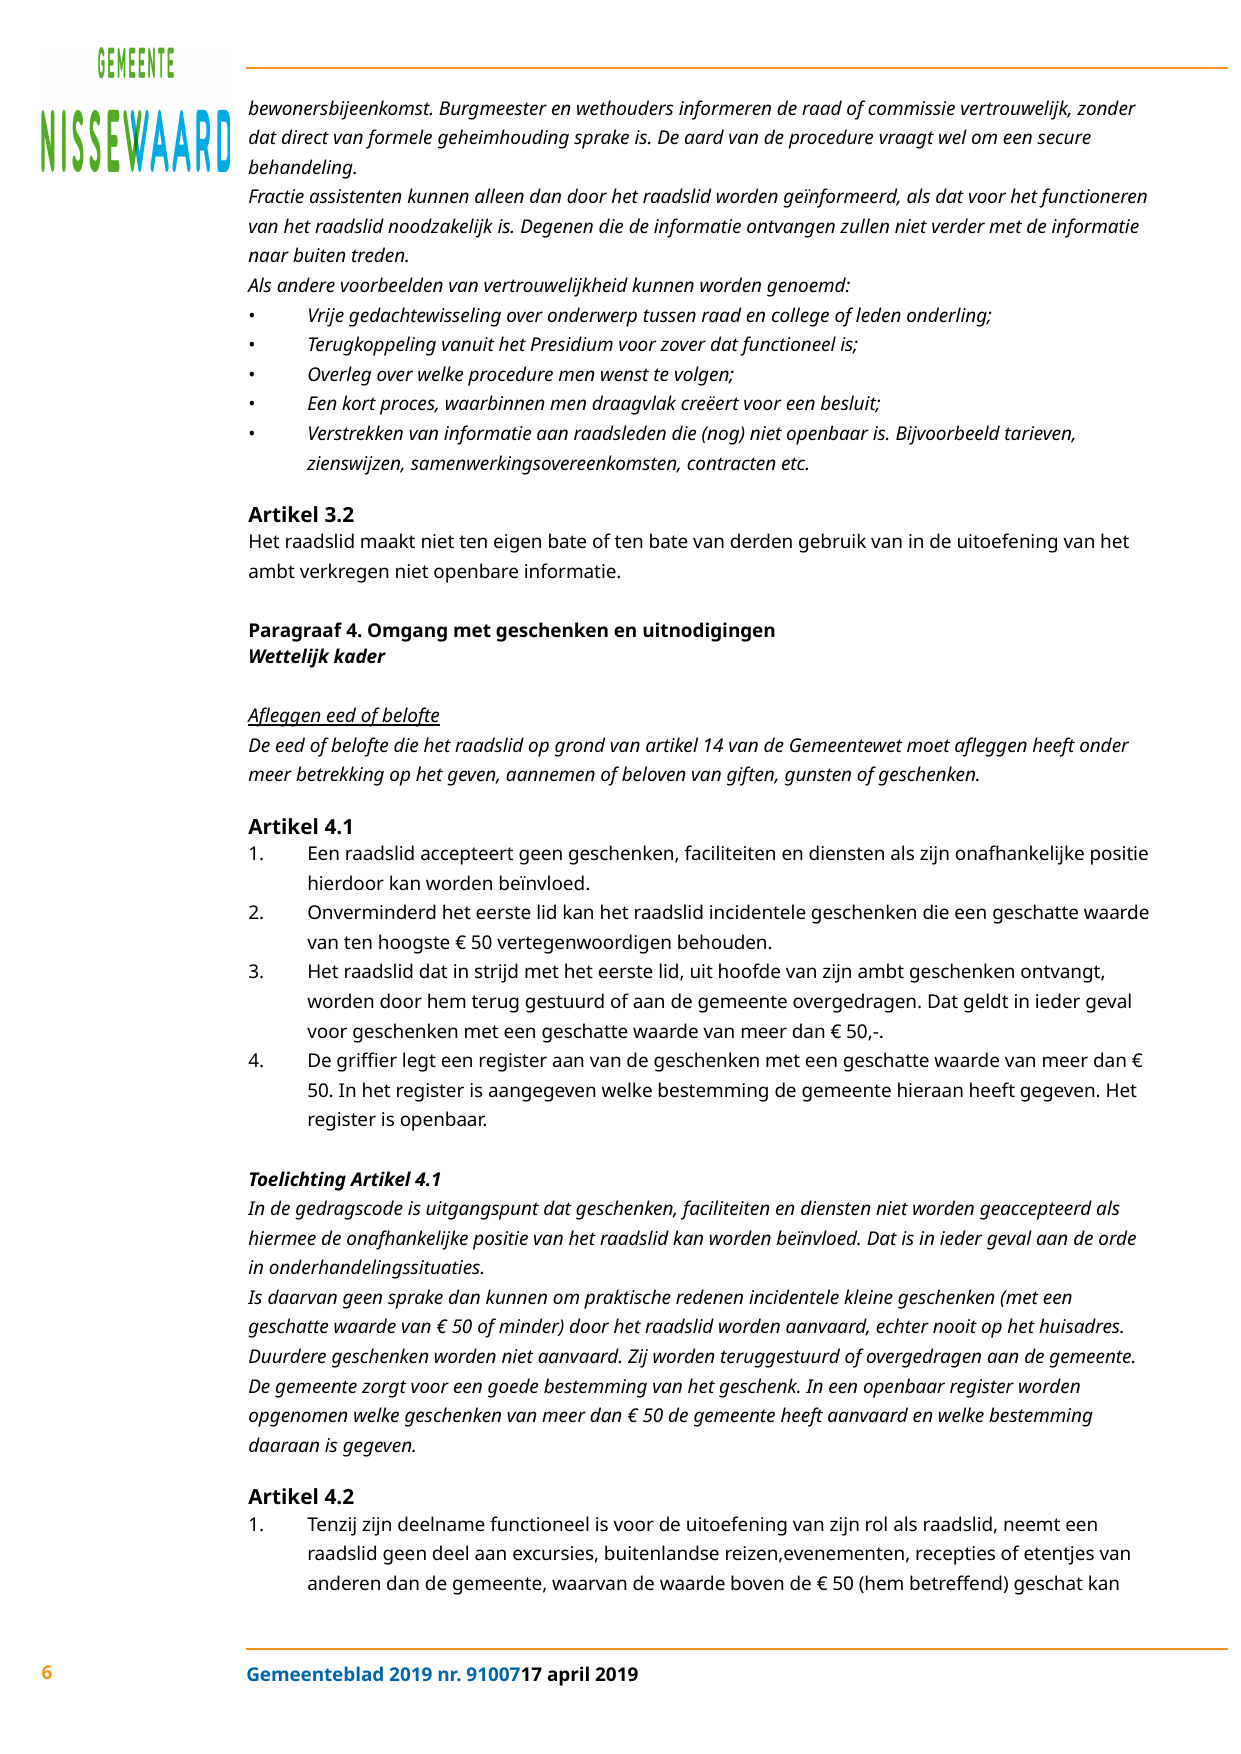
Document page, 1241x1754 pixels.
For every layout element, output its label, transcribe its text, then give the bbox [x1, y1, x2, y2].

list Een raadslid accepteert geen geschenken, faciliteiten en diensten als zijn onafhankelijke positie hierdoor kan worden beïnvloed. [248, 840, 1152, 896]
picture [201, 122, 206, 138]
text Paragraaf 4. Omgang met geschenken en uitnodigingen [248, 617, 1152, 643]
picture [176, 157, 187, 172]
picture [222, 122, 227, 160]
picture [154, 157, 165, 172]
list De griffier legt een register aan van de geschenken met een geschatte waarde van meer dan € 50. In het register is aangegeven welke bestemming de gemeente hieraan heeft gegeven. Het register is openbaar. [248, 1047, 1152, 1132]
list Onverminderd het eerste lid kan het raadslid incidentele geschenken die een geschatte waarde van ten hoogste € 50 vertegenwoordigen behouden. [248, 899, 1152, 955]
text Het raadslid maakt niet ten eigen bate of ten bate van derden gebruik van in de uitoefening van het ambt verkregen niet openbare informatie. [248, 529, 1152, 584]
text Afleggen eed of belofte [248, 702, 1152, 728]
list Het raadslid dat in strijd met het eerste lid, uit hoofde van zijn ambt geschenken ontvangt, worden door hem terug gestuurd of aan de gemeente overgedragen. Dat geldt in ieder geval voor geschenken met een geschatte waarde van meer dan € 50,-. [248, 959, 1152, 1043]
text Toelichting Artikel 4.1 [248, 1166, 1152, 1191]
picture [200, 151, 206, 172]
list Een kort proces, waarbinnen men draagvlak creëert voor een besluit; [248, 391, 1152, 416]
text Als andere voorbeelden van vertrouwelijkheid kunnen worden genoemd: [248, 272, 1152, 298]
text Wettelijk kader [248, 643, 1152, 669]
text Artikel 3.2 [248, 500, 1152, 529]
list Verstrekken van informatie aan raadsleden die (nog) niet openbaar is. Bijvoorbeeld tarieven, zienswijzen, samenwerkingsovereenkomsten, contracten etc. [248, 420, 1152, 476]
text In de gedragscode is uitgangspunt dat geschenken, faciliteiten en diensten niet worden geaccepteerd als hiermee de onafhankelijke positie van het raadslid kan worden beïnvloed. Dat is in ieder geval aan de orde in onderhandelingssituaties. [248, 1195, 1152, 1280]
list Tenzij zijn deelname functioneel is voor de uitoefening van zijn rol als raadslid, neemt een raadslid geen deel aan excursies, buitenlandse reizen,evenementen, recepties of etentjes van anderen dan de gemeente, waarvan de waarde boven de € 50 (hem betreffend) geschat kan [248, 1511, 1152, 1596]
list Vrije gedachtewisseling over onderwerp tussen raad en college of leden onderling; [248, 302, 1152, 328]
text Fractie assistenten kunnen alleen dan door het raadslid worden geïnformeerd, als dat voor het functioneren van het raadslid noodzakelijk is. Degenen die de informatie ontvangen zullen niet verder met de informatie naar buiten treden. [248, 183, 1152, 268]
text Artikel 4.2 [248, 1482, 1152, 1511]
picture [41, 47, 231, 172]
text De eed of belofte die het raadslid op grond van artikel 14 van de Gemeentewet moet afleggen heeft onder meer betrekking op het geven, aannemen of beloven van giften, gunsten of geschenken. [248, 732, 1152, 787]
text Artikel 4.1 [248, 812, 1152, 840]
list Overleg over welke procedure men wenst te volgen; [248, 361, 1152, 387]
text bewonersbijeenkomst. Burgmeester en wethouders informeren de raad of commissie vertrouwelijk, zonder dat direct van formele geheimhouding sprake is. De aard van de procedure vraagt wel om een secure behandeling. [248, 95, 1152, 180]
list Terugkoppeling vanuit het Presidium voor zover dat functioneel is; [248, 331, 1152, 357]
text Is daarvan geen sprake dan kunnen om praktische redenen incidentele kleine geschenken (met een geschatte waarde van € 50 of minder) door het raadslid worden aanvaard, echter nooit op het huisadres. Duurdere geschenken worden niet aanvaard. Zij worden teruggestuurd of overgedragen aan de gemeente. De gemeente zorgt voor een goede bestemming van het geschenk. In een openbaar register worden opgenomen welke geschenken van meer dan € 50 de gemeente heeft aanvaard en welke bestemming daaraan is gegeven. [248, 1284, 1152, 1458]
